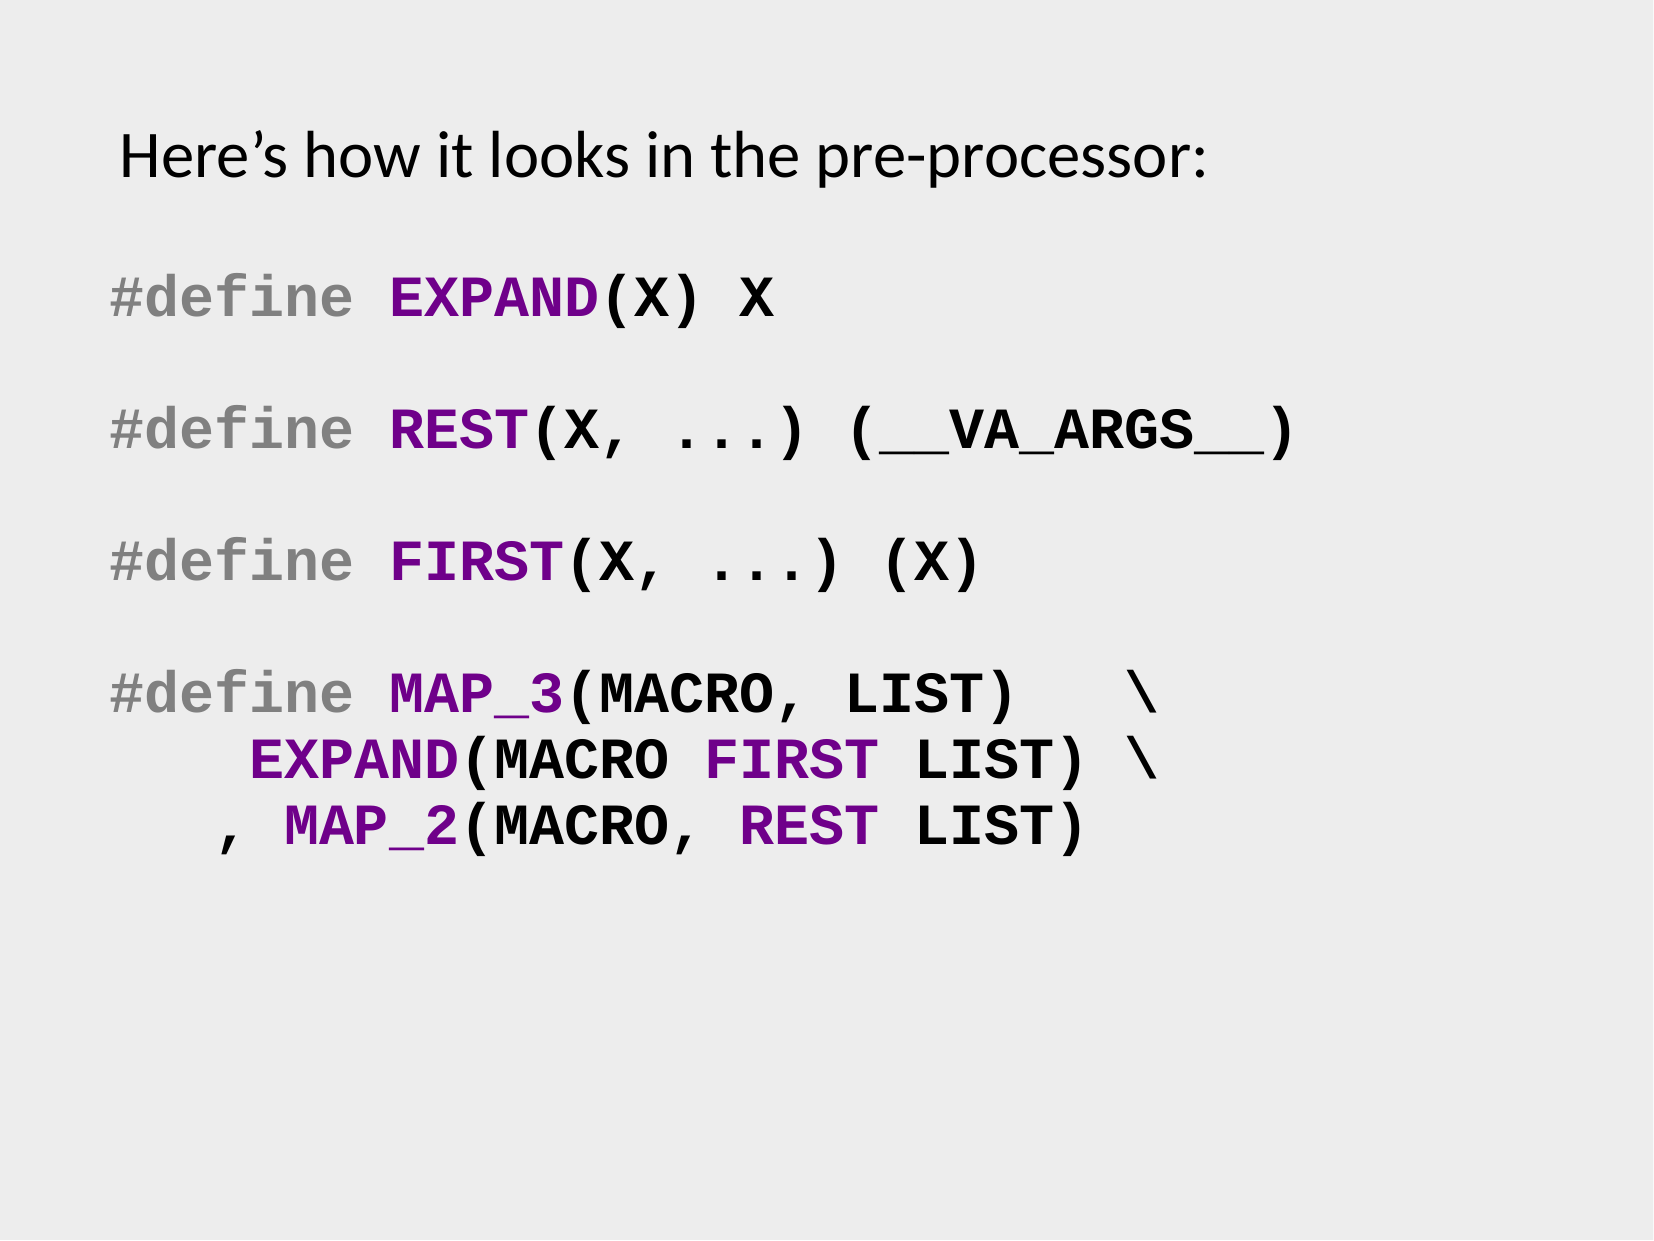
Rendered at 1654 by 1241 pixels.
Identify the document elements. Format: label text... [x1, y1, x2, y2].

text_box Here’s how it looks in the pre-processor: [105, 120, 1606, 202]
text_box #define EXPAND(X) X #define REST(X, ...) (__VA_ARGS__) #define FIRST(X, ...) (X) #define MAP_3(MACRO, LIST) \ EXPAND(MACRO FIRST LIST) \ , MAP_2(MACRO, REST LIST) [94, 260, 1654, 870]
